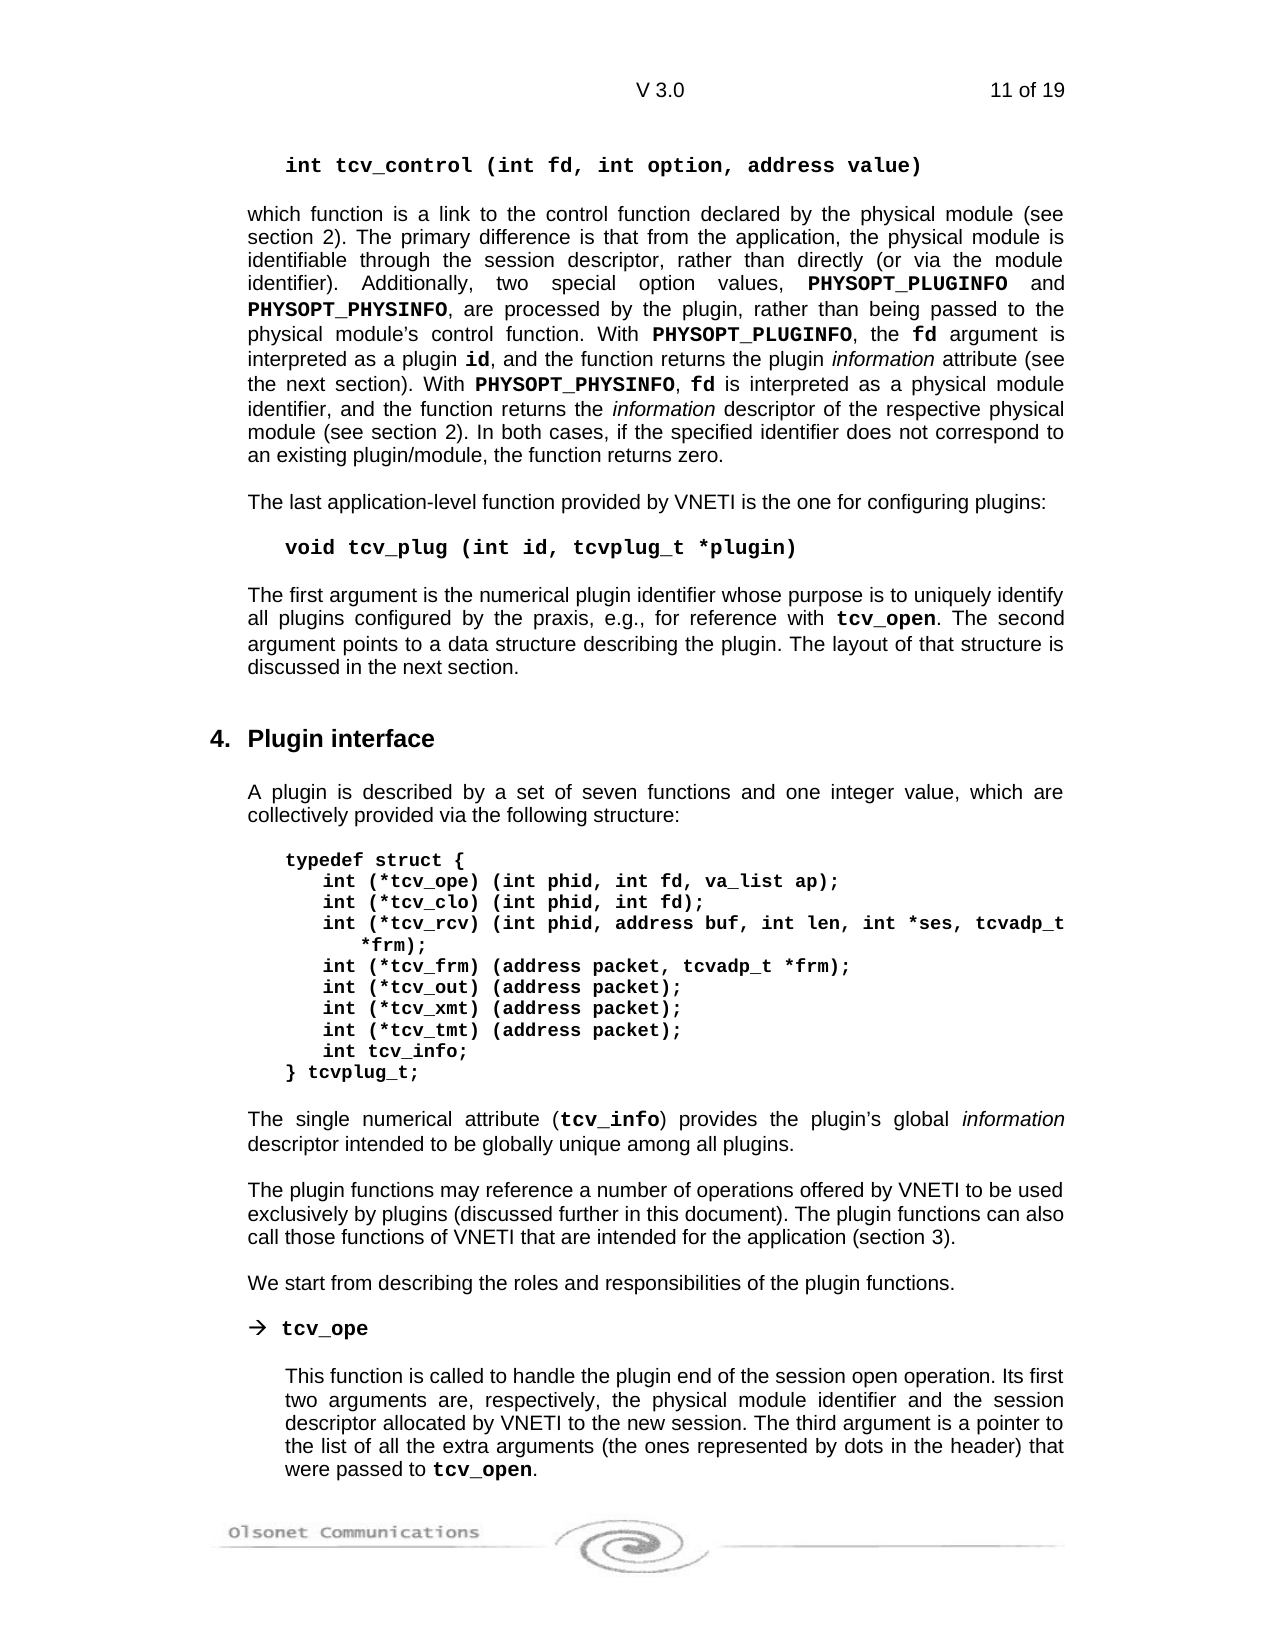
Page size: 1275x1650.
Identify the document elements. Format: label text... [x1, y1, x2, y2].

picture [210, 1504, 1065, 1596]
text The single numerical attribute (tcv_info) provides the plugin’s global information descriptor intended to be globally unique among all plugins. [247, 1107, 1065, 1156]
text int (*tcv_clo) (int phid, int fd); [322, 893, 1065, 914]
text int (*tcv_ope) (int phid, int fd, va_list ap); [322, 872, 1065, 893]
subtitle Plugin interface [210, 725, 1065, 753]
text int (*tcv_rcv) (int phid, address buf, int len, int *ses, tcvadp_t *frm); [322, 914, 1065, 957]
text int (*tcv_xmt) (address packet); [322, 999, 1065, 1020]
text This function is called to handle the plugin end of the session open operation. Its first two arguments are, respectively, the physical module identifier and the session descriptor allocated by VNETI to the new session. The third argument is a pointer to the list of all the extra arguments (the ones represented by dots in the header) that were passed to tcv_open. [285, 1365, 1065, 1483]
text int (*tcv_out) (address packet); [322, 978, 1065, 999]
text The plugin functions may reference a number of operations offered by VNETI to be used exclusively by plugins (discussed further in this document). The plugin functions can also call those functions of VNETI that are intended for the application (section 3). [247, 1179, 1065, 1248]
text A plugin is described by a set of seven functions and one integer value, which are collectively provided via the following structure: [247, 781, 1065, 827]
text int (*tcv_frm) (address packet, tcvadp_t *frm); [322, 957, 1065, 978]
text void tcv_plug (int id, tcvplug_t *plugin) [285, 537, 1065, 561]
text int tcv_control (int fd, int option, address value) [285, 155, 1065, 179]
text The first argument is the numerical plugin identifier whose purpose is to uniquely identify all plugins configured by the praxis, e.g., for reference with tcv_open. The second argument points to a data structure describing the plugin. The layout of that structure is discussed in the next section. [247, 584, 1065, 678]
text which function is a link to the control function declared by the physical module (see section 2). The primary difference is that from the application, the physical module is identifiable through the session descriptor, rather than directly (or via the module identifier). Additionally, two special option values, PHYSOPT_PLUGINFO and PHYSOPT_PHYSINFO, are processed by the plugin, rather than being passed to the physical module’s control function. With PHYSOPT_PLUGINFO, the fd argument is interpreted as a plugin id, and the function returns the plugin information attribute (see the next section). With PHYSOPT_PHYSINFO, fd is interpreted as a physical module identifier, and the function returns the information descriptor of the respective physical module (see section 2). In both cases, if the specified identifier does not correspond to an existing plugin/module, the function returns zero. [247, 202, 1065, 467]
text The last application-level function provided by VNETI is the one for configuring plugins: [247, 490, 1065, 514]
text } tcvplug_t; [285, 1063, 1065, 1084]
text typedef struct { [285, 850, 1065, 872]
text We start from describing the roles and responsibilities of the plugin functions. [247, 1272, 1065, 1295]
text int (*tcv_tmt) (address packet); [322, 1020, 1065, 1042]
text  tcv_ope [247, 1318, 1065, 1342]
text int tcv_info; [322, 1042, 1065, 1063]
